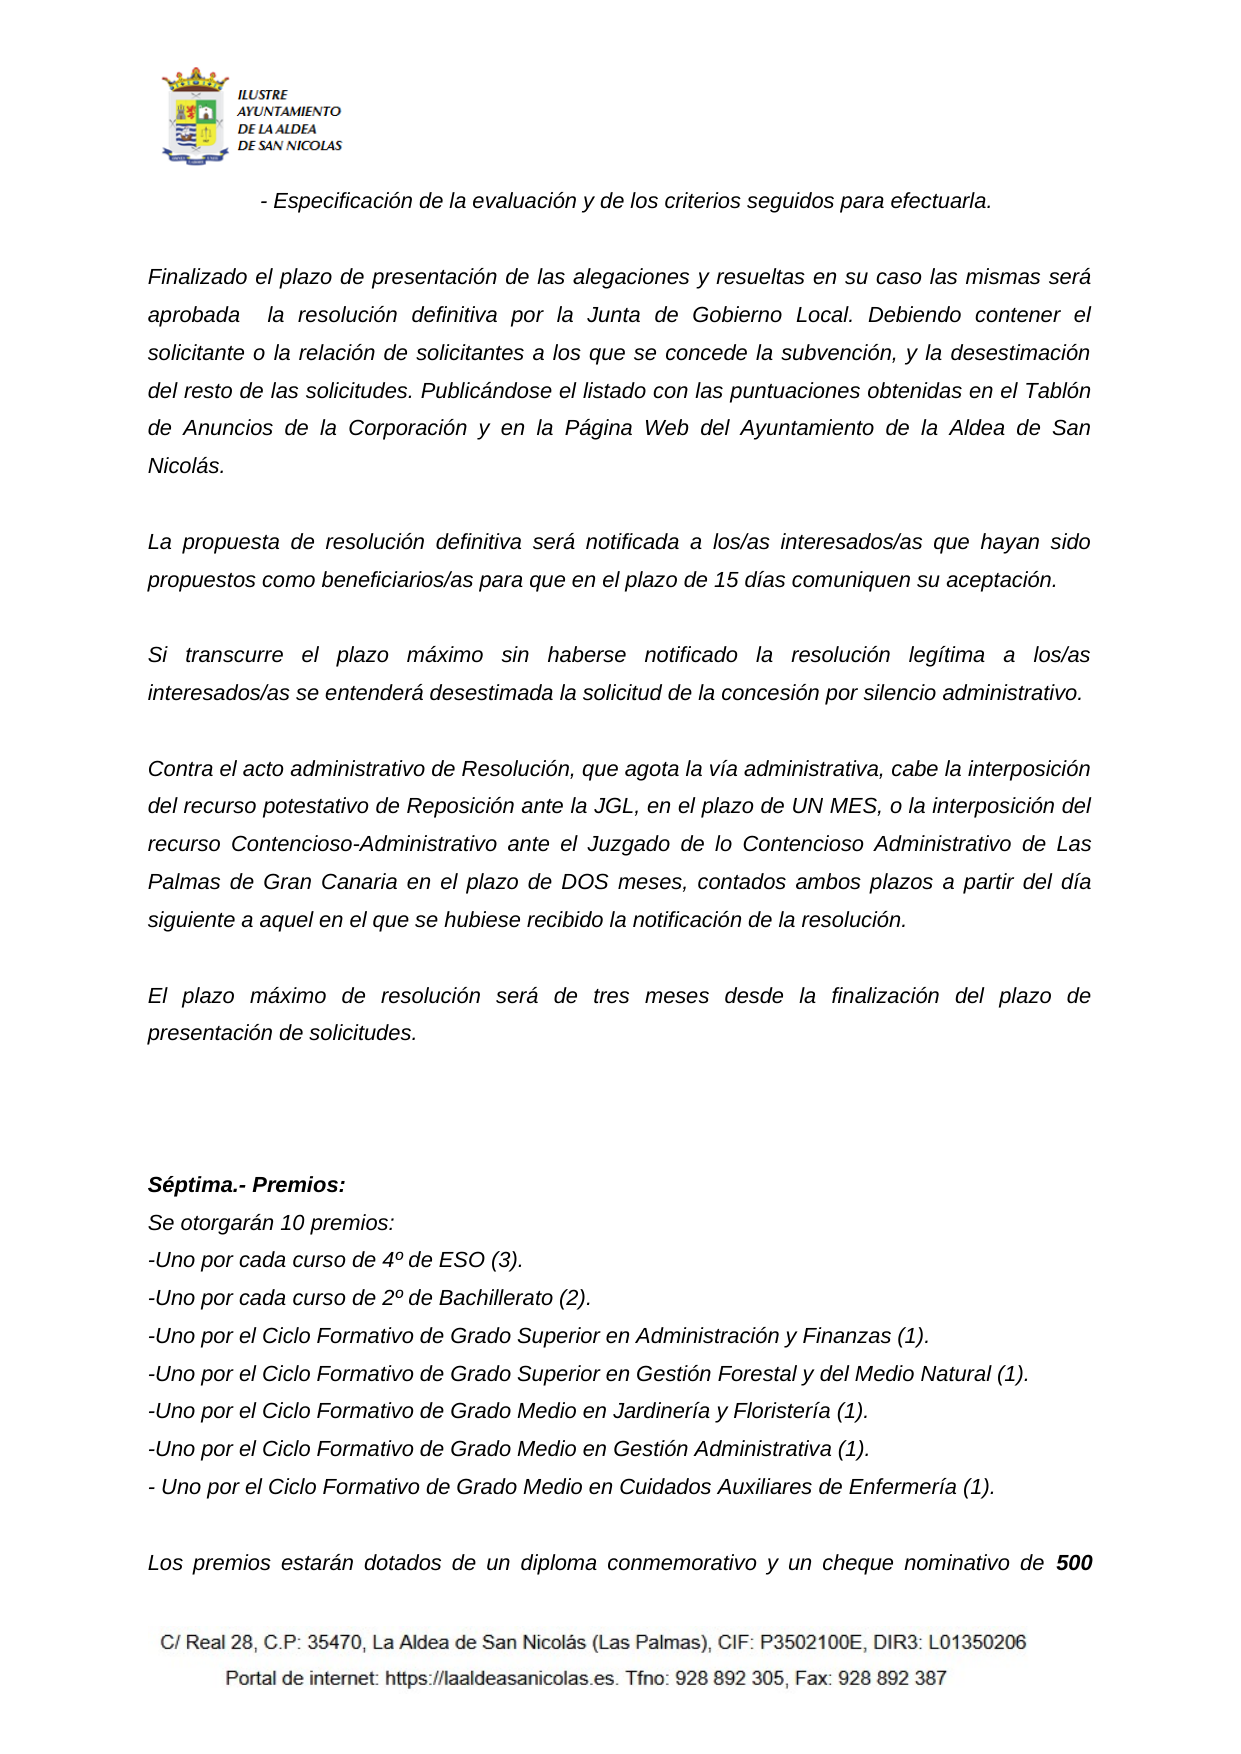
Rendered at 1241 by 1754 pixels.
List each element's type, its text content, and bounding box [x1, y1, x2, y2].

text -Uno por el Ciclo Formativo de Grado Medio en Gestión Administrativa (1). [148, 1436, 1093, 1461]
text La propuesta de resolución definitiva será notificada a los/as interesados/as que hayan sido propuestos como beneficiarios/as para que en el plazo de 15 días comuniquen su aceptación. [148, 529, 1093, 592]
text -Uno por cada curso de 4º de ESO (3). [148, 1247, 1093, 1272]
picture [148, 1626, 1034, 1694]
text El plazo máximo de resolución será de tres meses desde la finalización del plazo de presentación de solicitudes. [148, 982, 1093, 1046]
text -Uno por el Ciclo Formativo de Grado Superior en Administración y Finanzas (1). [148, 1323, 1093, 1348]
text Los premios estarán dotados de un diploma conmemorativo y un cheque nominativo de 500 [148, 1550, 1093, 1575]
text Contra el acto administrativo de Resolución, que agota la vía administrativa, cabe la interposición del recurso potestativo de Reposición ante la JGL, en el plazo de UN MES, o la interposición del recurso Contencioso-Administrativo ante el Juzgado de lo Contencioso Administrativo de Las Palmas de Gran Canaria en el plazo de DOS meses, contados ambos plazos a partir del día siguiente a aquel en el que se hubiese recibido la notificación de la resolución. [148, 756, 1093, 932]
text -Uno por el Ciclo Formativo de Grado Medio en Jardinería y Floristería (1). [148, 1398, 1093, 1424]
text Séptima.- Premios: [148, 1172, 1093, 1197]
text Finalizado el plazo de presentación de las alegaciones y resueltas en su caso las mismas será aprobada la resolución definitiva por la Junta de Gobierno Local. Debiendo contener el solicitante o la relación de solicitantes a los que se concede la subvención, y la desestimación del resto de las solicitudes. Publicándose el listado con las puntuaciones obtenidas en el Tablón de Anuncios de la Corporación y en la Página Web del Ayuntamiento de la Aldea de San Nicolás. [148, 264, 1093, 478]
text -Uno por el Ciclo Formativo de Grado Superior en Gestión Forestal y del Medio Natural (1). [148, 1361, 1093, 1386]
text Se otorgarán 10 premios: [148, 1209, 1093, 1234]
text Si transcurre el plazo máximo sin haberse notificado la resolución legítima a los/as interesados/as se entenderá desestimada la solicitud de la concesión por silencio administrativo. [148, 642, 1093, 705]
text - Uno por el Ciclo Formativo de Grado Medio en Cuidados Auxiliares de Enfermería (1). [148, 1474, 1093, 1499]
text - Especificación de la evaluación y de los criterios seguidos para efectuarla. [260, 188, 1093, 214]
picture [148, 59, 358, 173]
text -Uno por cada curso de 2º de Bachillerato (2). [148, 1285, 1093, 1310]
